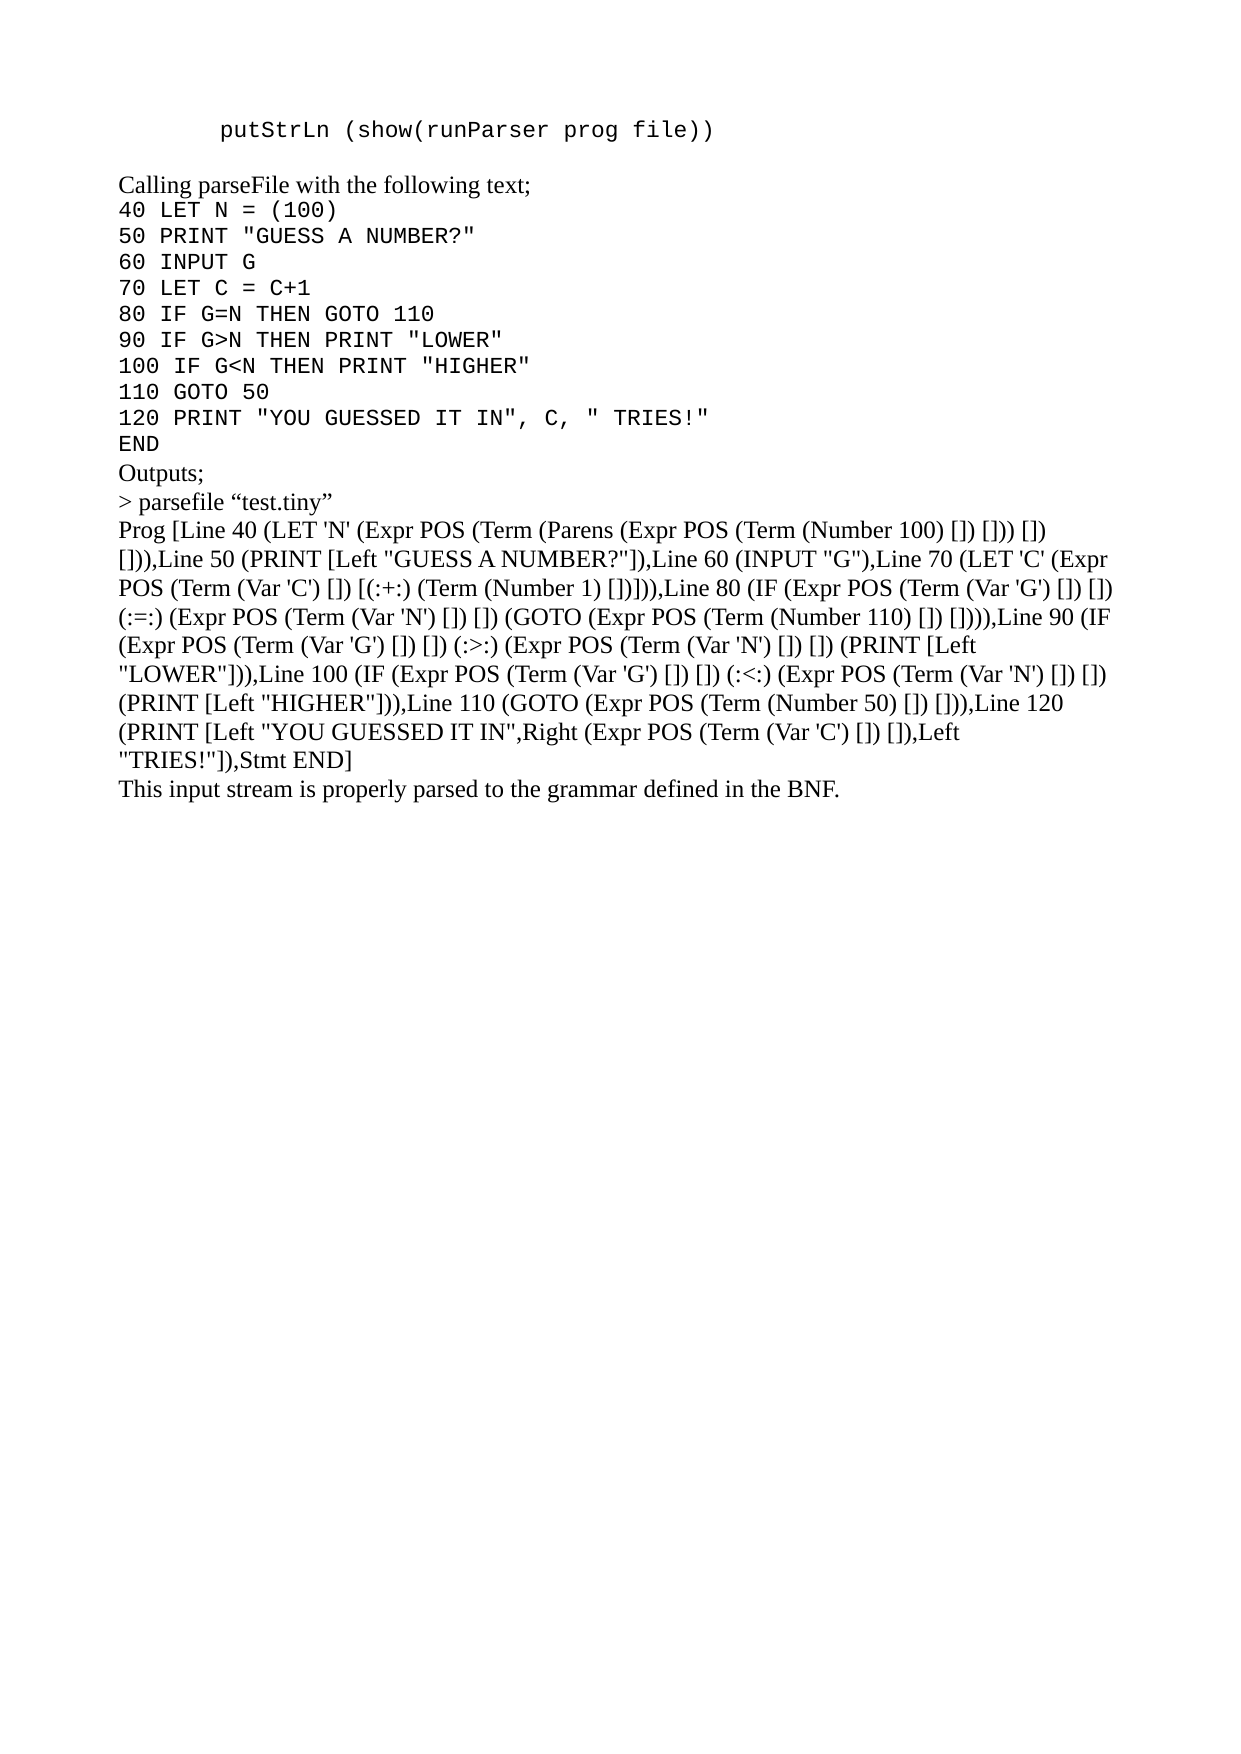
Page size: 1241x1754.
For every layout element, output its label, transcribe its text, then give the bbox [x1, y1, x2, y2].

text 110 GOTO 50 [118, 380, 1122, 406]
text 80 IF G=N THEN GOTO 110 [118, 302, 1122, 328]
text 90 IF G>N THEN PRINT "LOWER" [118, 328, 1122, 354]
text Prog [Line 40 (LET 'N' (Expr POS (Term (Parens (Expr POS (Term (Number 100) []) [])) []) [])),Line 50 (PRINT [Left "GUESS A NUMBER?"]),Line 60 (INPUT "G"),Line 70 (LET 'C' (Expr POS (Term (Var 'C') []) [(:+:) (Term (Number 1) [])])),Line 80 (IF (Expr POS (Term (Var 'G') []) []) (:=:) (Expr POS (Term (Var 'N') []) []) (GOTO (Expr POS (Term (Number 110) []) []))),Line 90 (IF (Expr POS (Term (Var 'G') []) []) (:>:) (Expr POS (Term (Var 'N') []) []) (PRINT [Left "LOWER"])),Line 100 (IF (Expr POS (Term (Var 'G') []) []) (:<:) (Expr POS (Term (Var 'N') []) []) (PRINT [Left "HIGHER"])),Line 110 (GOTO (Expr POS (Term (Number 50) []) [])),Line 120 (PRINT [Left "YOU GUESSED IT IN",Right (Expr POS (Term (Var 'C') []) []),Left "TRIES!"]),Stmt END] [118, 516, 1122, 774]
text This input stream is properly parsed to the grammar defined in the BNF. [118, 774, 1122, 803]
text 100 IF G<N THEN PRINT "HIGHER" [118, 354, 1122, 380]
text END [118, 432, 1122, 458]
text putStrLn (show(runParser prog file)) [118, 118, 1122, 144]
text 50 PRINT "GUESS A NUMBER?" [118, 225, 1122, 251]
text 60 INPUT G [118, 251, 1122, 277]
text 70 LET C = C+1 [118, 277, 1122, 302]
text Outputs; [118, 458, 1122, 487]
text > parsefile “test.tiny” [118, 487, 1122, 516]
text 120 PRINT "YOU GUESSED IT IN", C, " TRIES!" [118, 406, 1122, 432]
text Calling parseFile with the following text; [118, 170, 1122, 199]
text 40 LET N = (100) [118, 199, 1122, 225]
